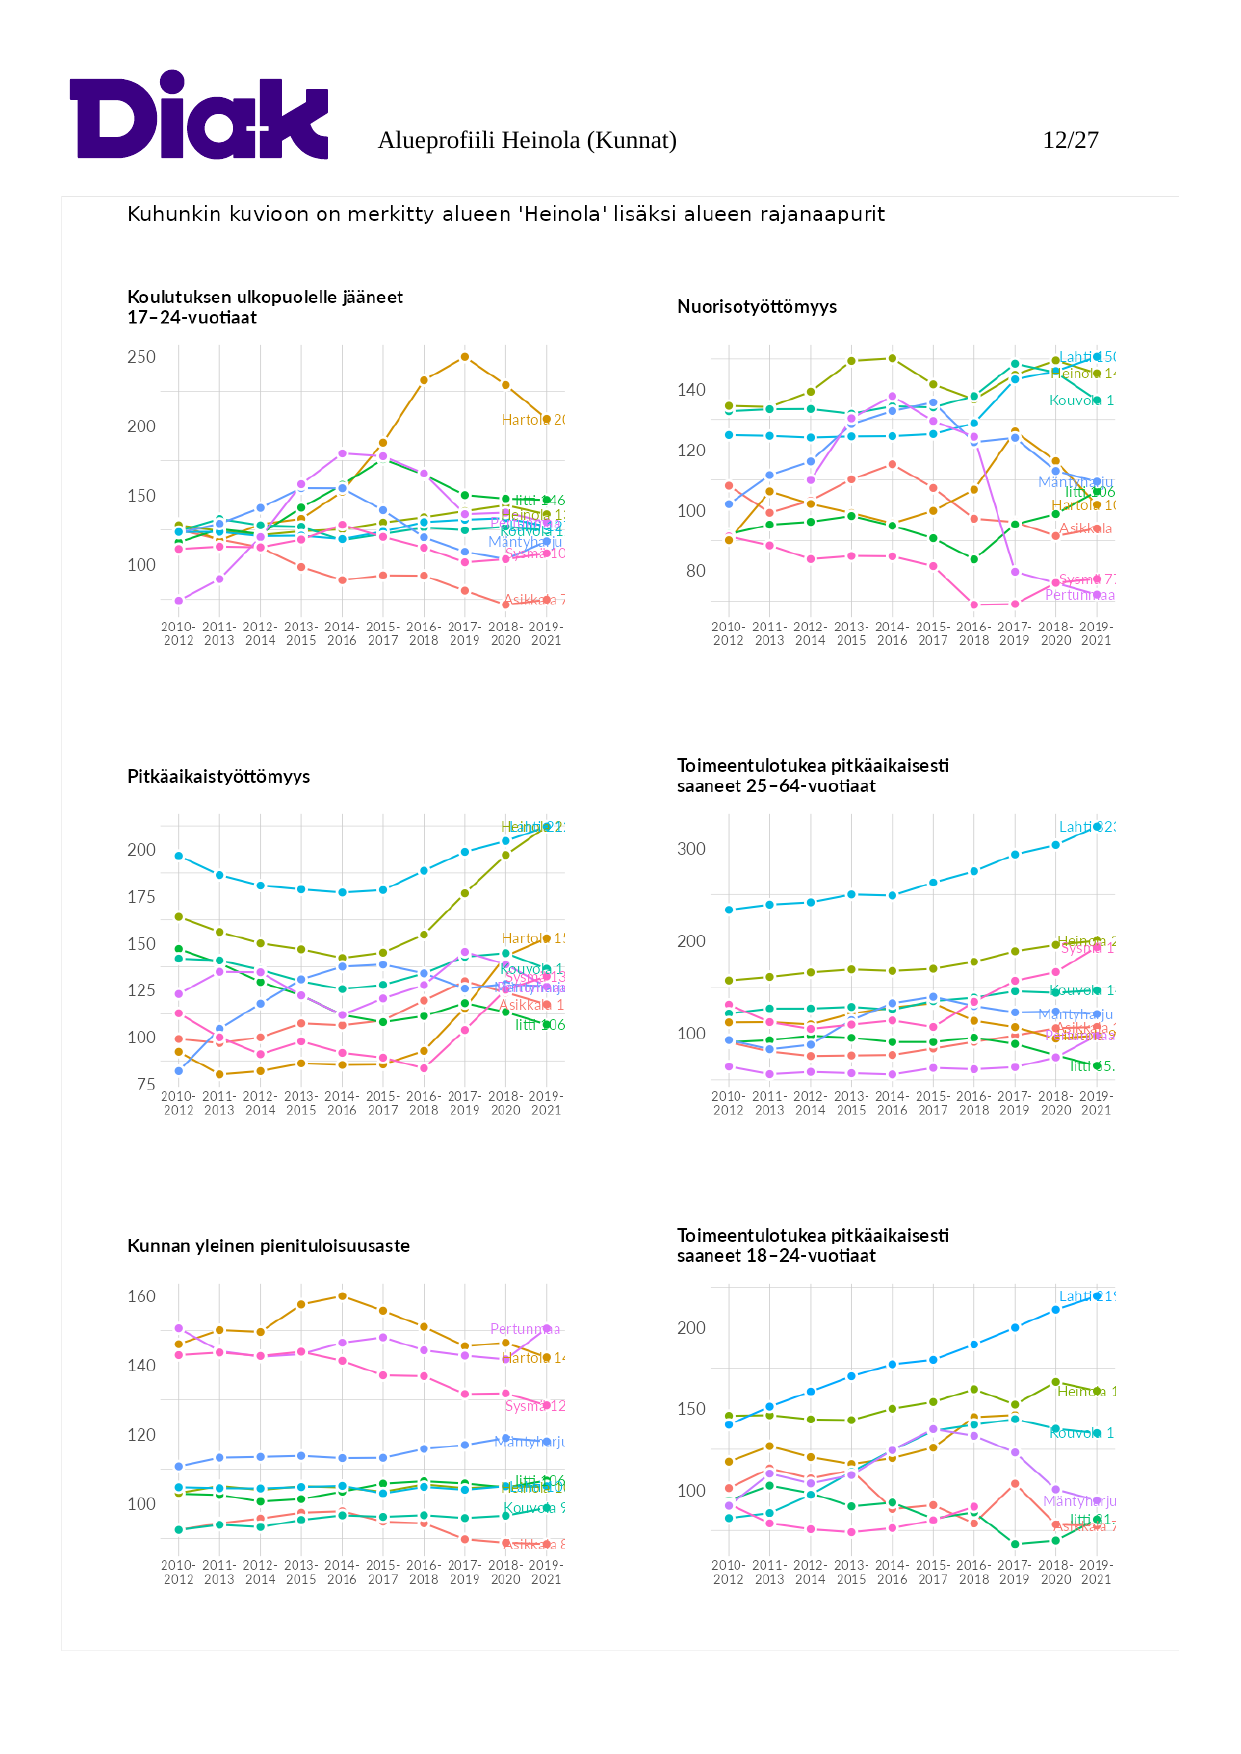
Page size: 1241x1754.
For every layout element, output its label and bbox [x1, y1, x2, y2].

picture [61, 196, 1179, 1651]
